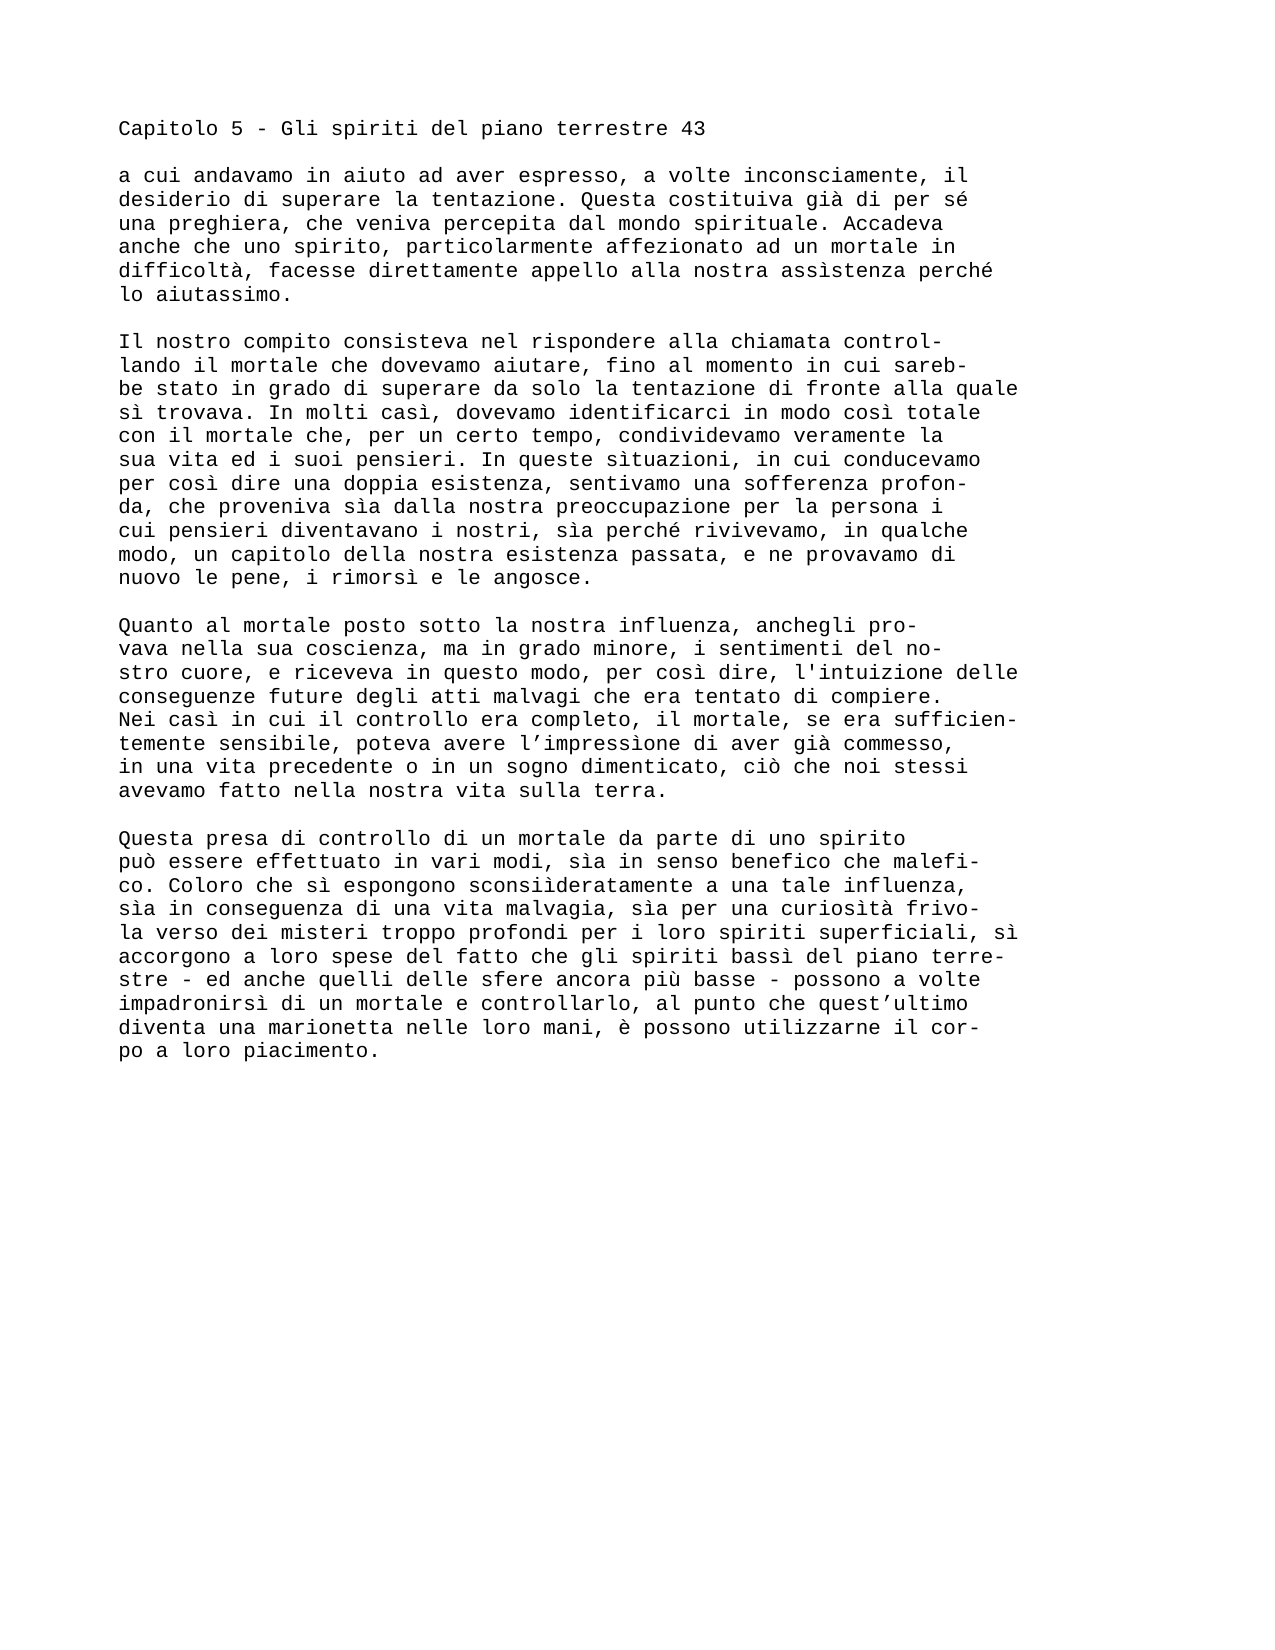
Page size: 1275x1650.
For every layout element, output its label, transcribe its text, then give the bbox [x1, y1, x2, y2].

text stro cuore, e riceveva in questo modo, per così dire, l'intuizione delle [118, 662, 1157, 686]
text da, che proveniva sìa dalla nostra preoccupazione per la persona i [118, 496, 1157, 520]
text Il nostro compito consisteva nel rispondere alla chiamata control- [118, 331, 1157, 354]
text Questa presa di controllo di un mortale da parte di uno spirito [118, 827, 1157, 851]
text a cui andavamo in aiuto ad aver espresso, a volte inconsciamente, il [118, 165, 1157, 189]
text sua vita ed i suoi pensieri. In queste sìtuazioni, in cui conducevamo [118, 449, 1157, 473]
text una preghiera, che veniva percepita dal mondo spirituale. Accadeva [118, 213, 1157, 236]
text stre - ed anche quelli delle sfere ancora più basse - possono a volte [118, 969, 1157, 993]
text sìa in conseguenza di una vita malvagia, sìa per una curiosìtà frivo- [118, 898, 1157, 922]
text modo, un capitolo della nostra esistenza passata, e ne provavamo di [118, 544, 1157, 567]
text cui pensieri diventavano i nostri, sìa perché rivivevamo, in qualche [118, 520, 1157, 544]
text in una vita precedente o in un sogno dimenticato, ciò che noi stessi [118, 757, 1157, 780]
text avevamo fatto nella nostra vita sulla terra. [118, 780, 1157, 804]
text lo aiutassimo. [118, 284, 1157, 307]
text difficoltà, facesse direttamente appello alla nostra assìstenza perché [118, 260, 1157, 284]
text po a loro piacimento. [118, 1040, 1157, 1064]
text Nei casì in cui il controllo era completo, il mortale, se era sufficien- [118, 709, 1157, 733]
text lando il mortale che dovevamo aiutare, fino al momento in cui sareb- [118, 354, 1157, 378]
text per così dire una doppia esistenza, sentivamo una sofferenza profon- [118, 473, 1157, 496]
text nuovo le pene, i rimorsì e le angosce. [118, 567, 1157, 591]
text accorgono a loro spese del fatto che gli spiriti bassì del piano terre- [118, 946, 1157, 969]
text desiderio di superare la tentazione. Questa costituiva già di per sé [118, 189, 1157, 213]
text co. Coloro che sì espongono sconsiìderatamente a una tale influenza, [118, 875, 1157, 898]
text sì trovava. In molti casì, dovevamo identificarci in modo così totale [118, 402, 1157, 426]
text Quanto al mortale posto sotto la nostra influenza, anchegli pro- [118, 615, 1157, 638]
text vava nella sua coscienza, ma in grado minore, i sentimenti del no- [118, 638, 1157, 662]
text può essere effettuato in vari modi, sìa in senso benefico che malefi- [118, 851, 1157, 875]
text Capitolo 5 - Gli spiriti del piano terrestre 43 [118, 118, 1157, 142]
text temente sensibile, poteva avere l’impressìone di aver già commesso, [118, 733, 1157, 757]
text conseguenze future degli atti malvagi che era tentato di compiere. [118, 686, 1157, 709]
text con il mortale che, per un certo tempo, condividevamo veramente la [118, 426, 1157, 449]
text be stato in grado di superare da solo la tentazione di fronte alla quale [118, 378, 1157, 402]
text impadronirsì di un mortale e controllarlo, al punto che quest’ultimo [118, 993, 1157, 1017]
text anche che uno spirito, particolarmente affezionato ad un mortale in [118, 236, 1157, 260]
text diventa una marionetta nelle loro mani, è possono utilizzarne il cor- [118, 1017, 1157, 1040]
text la verso dei misteri troppo profondi per i loro spiriti superficiali, sì [118, 922, 1157, 946]
